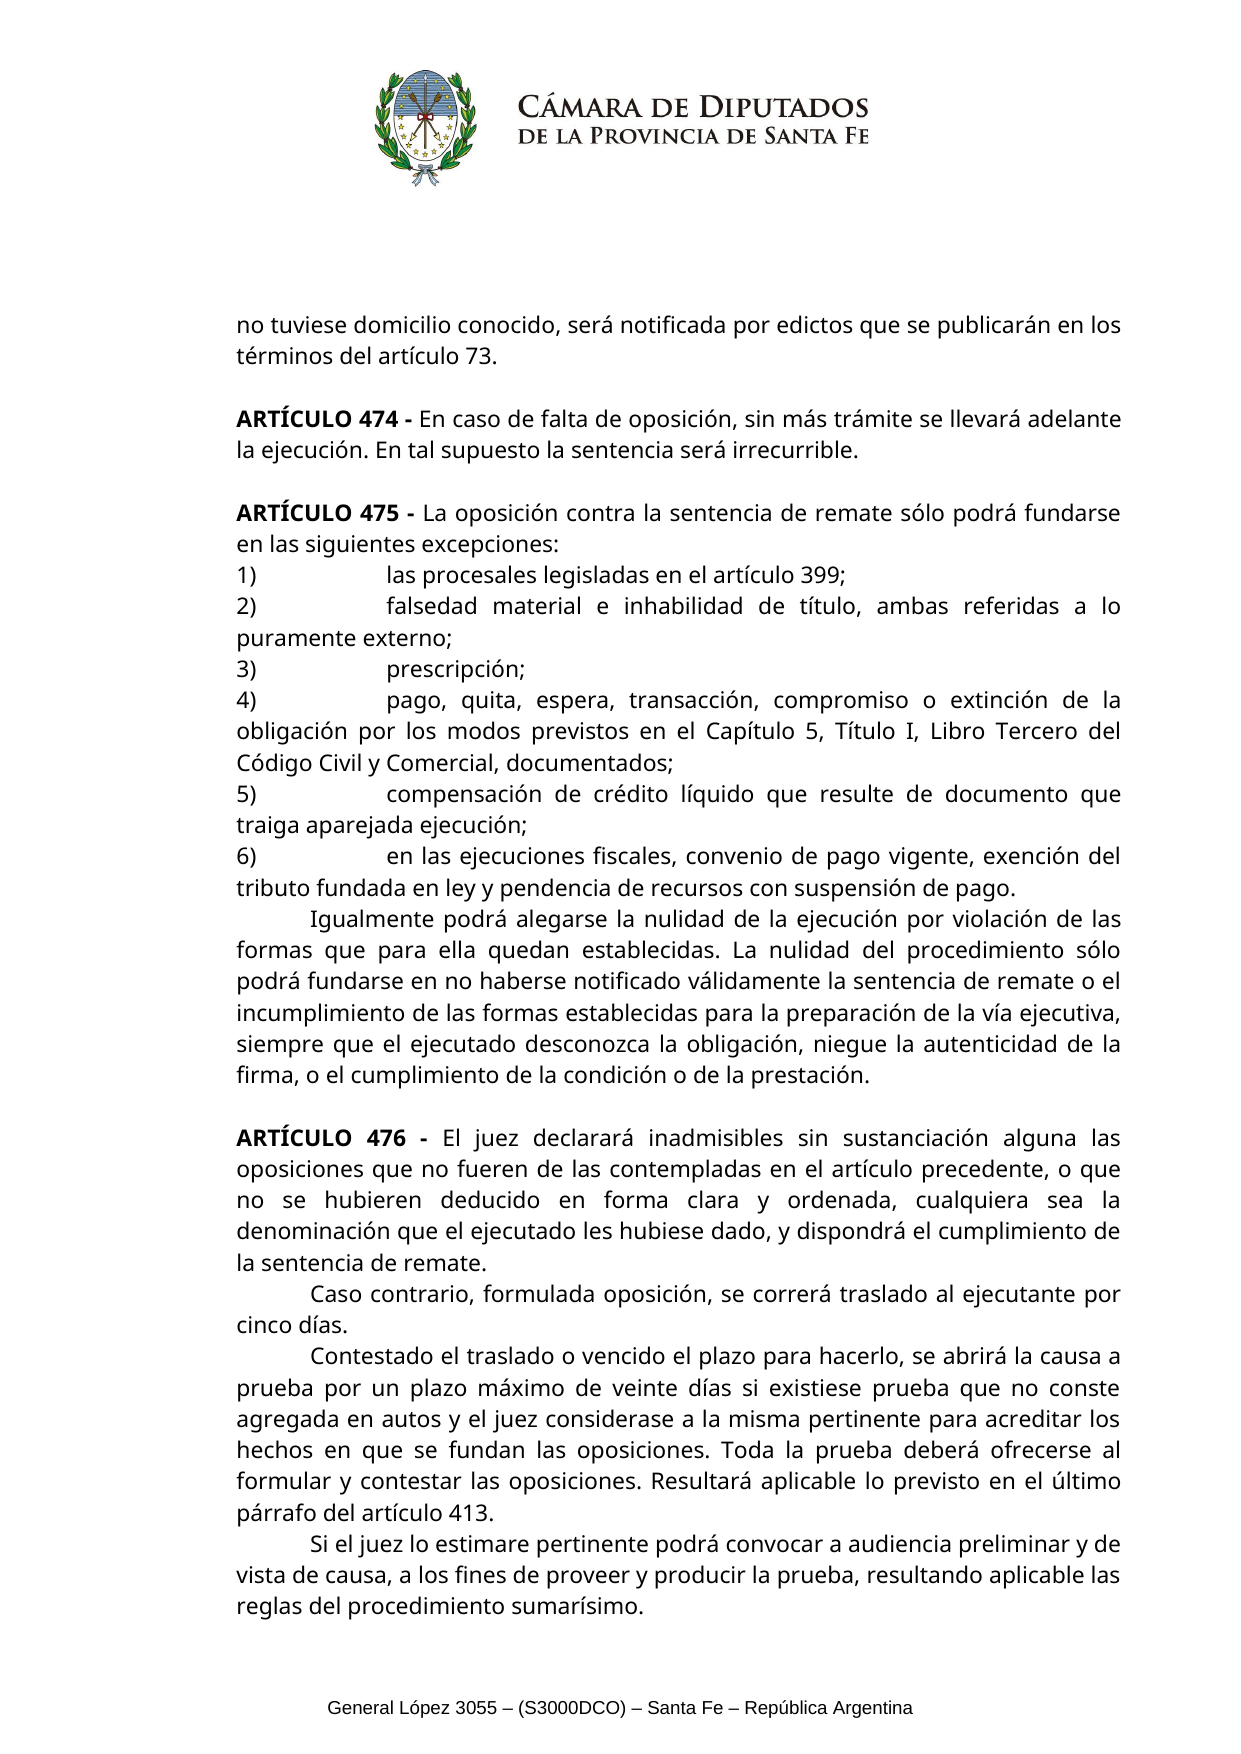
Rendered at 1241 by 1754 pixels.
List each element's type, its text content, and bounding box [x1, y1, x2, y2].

text Contestado el traslado o vencido el plazo para hacerlo, se abrirá la causa a prueba por un plazo máximo de veinte días si existiese prueba que no conste agregada en autos y el juez considerase a la misma pertinente para acreditar los hechos en que se fundan las oposiciones. Toda la prueba deberá ofrecerse al formular y contestar las oposiciones. Resultará aplicable lo previsto en el último párrafo del artículo 413. [236, 1340, 1122, 1528]
text ARTÍCULO 475 - La oposición contra la sentencia de remate sólo podrá fundarse en las siguientes excepciones: [236, 496, 1122, 559]
list pago, quita, espera, transacción, compromiso o extinción de la obligación por los modos previstos en el Capítulo 5, Título I, Libro Tercero del Código Civil y Comercial, documentados; [236, 684, 1122, 778]
text ARTÍCULO 474 - En caso de falta de oposición, sin más trámite se llevará adelante la ejecución. En tal supuesto la sentencia será irrecurrible. [236, 403, 1122, 465]
list prescripción; [236, 653, 1122, 684]
list falsedad material e inhabilidad de título, ambas referidas a lo puramente externo; [236, 590, 1122, 653]
text Caso contrario, formulada oposición, se correrá traslado al ejecutante por cinco días. [236, 1278, 1122, 1340]
list las procesales legisladas en el artículo 399; [236, 559, 1122, 590]
text ARTÍCULO 476 - El juez declarará inadmisibles sin sustanciación alguna las oposiciones que no fueren de las contempladas en el artículo precedente, o que no se hubieren deducido en forma clara y ordenada, cualquiera sea la denominación que el ejecutado les hubiese dado, y dispondrá el cumplimiento de la sentencia de remate. [236, 1121, 1122, 1278]
text Si el juez lo estimare pertinente podrá convocar a audiencia preliminar y de vista de causa, a los fines de proveer y producir la prueba, resultando aplicable las reglas del procedimiento sumarísimo. [236, 1528, 1122, 1621]
text Igualmente podrá alegarse la nulidad de la ejecución por violación de las formas que para ella quedan establecidas. La nulidad del procedimiento sólo podrá fundarse en no haberse notificado válidamente la sentencia de remate o el incumplimiento de las formas establecidas para la preparación de la vía ejecutiva, siempre que el ejecutado desconozca la obligación, niegue la autenticidad de la firma, o el cumplimiento de la condición o de la prestación. [236, 903, 1122, 1090]
picture [374, 70, 869, 191]
list compensación de crédito líquido que resulte de documento que traiga aparejada ejecución; [236, 778, 1122, 840]
text no tuviese domicilio conocido, será notificada por edictos que se publicarán en los términos del artículo 73. [236, 309, 1122, 371]
list en las ejecuciones fiscales, convenio de pago vigente, exención del tributo fundada en ley y pendencia de recursos con suspensión de pago. [236, 840, 1122, 903]
